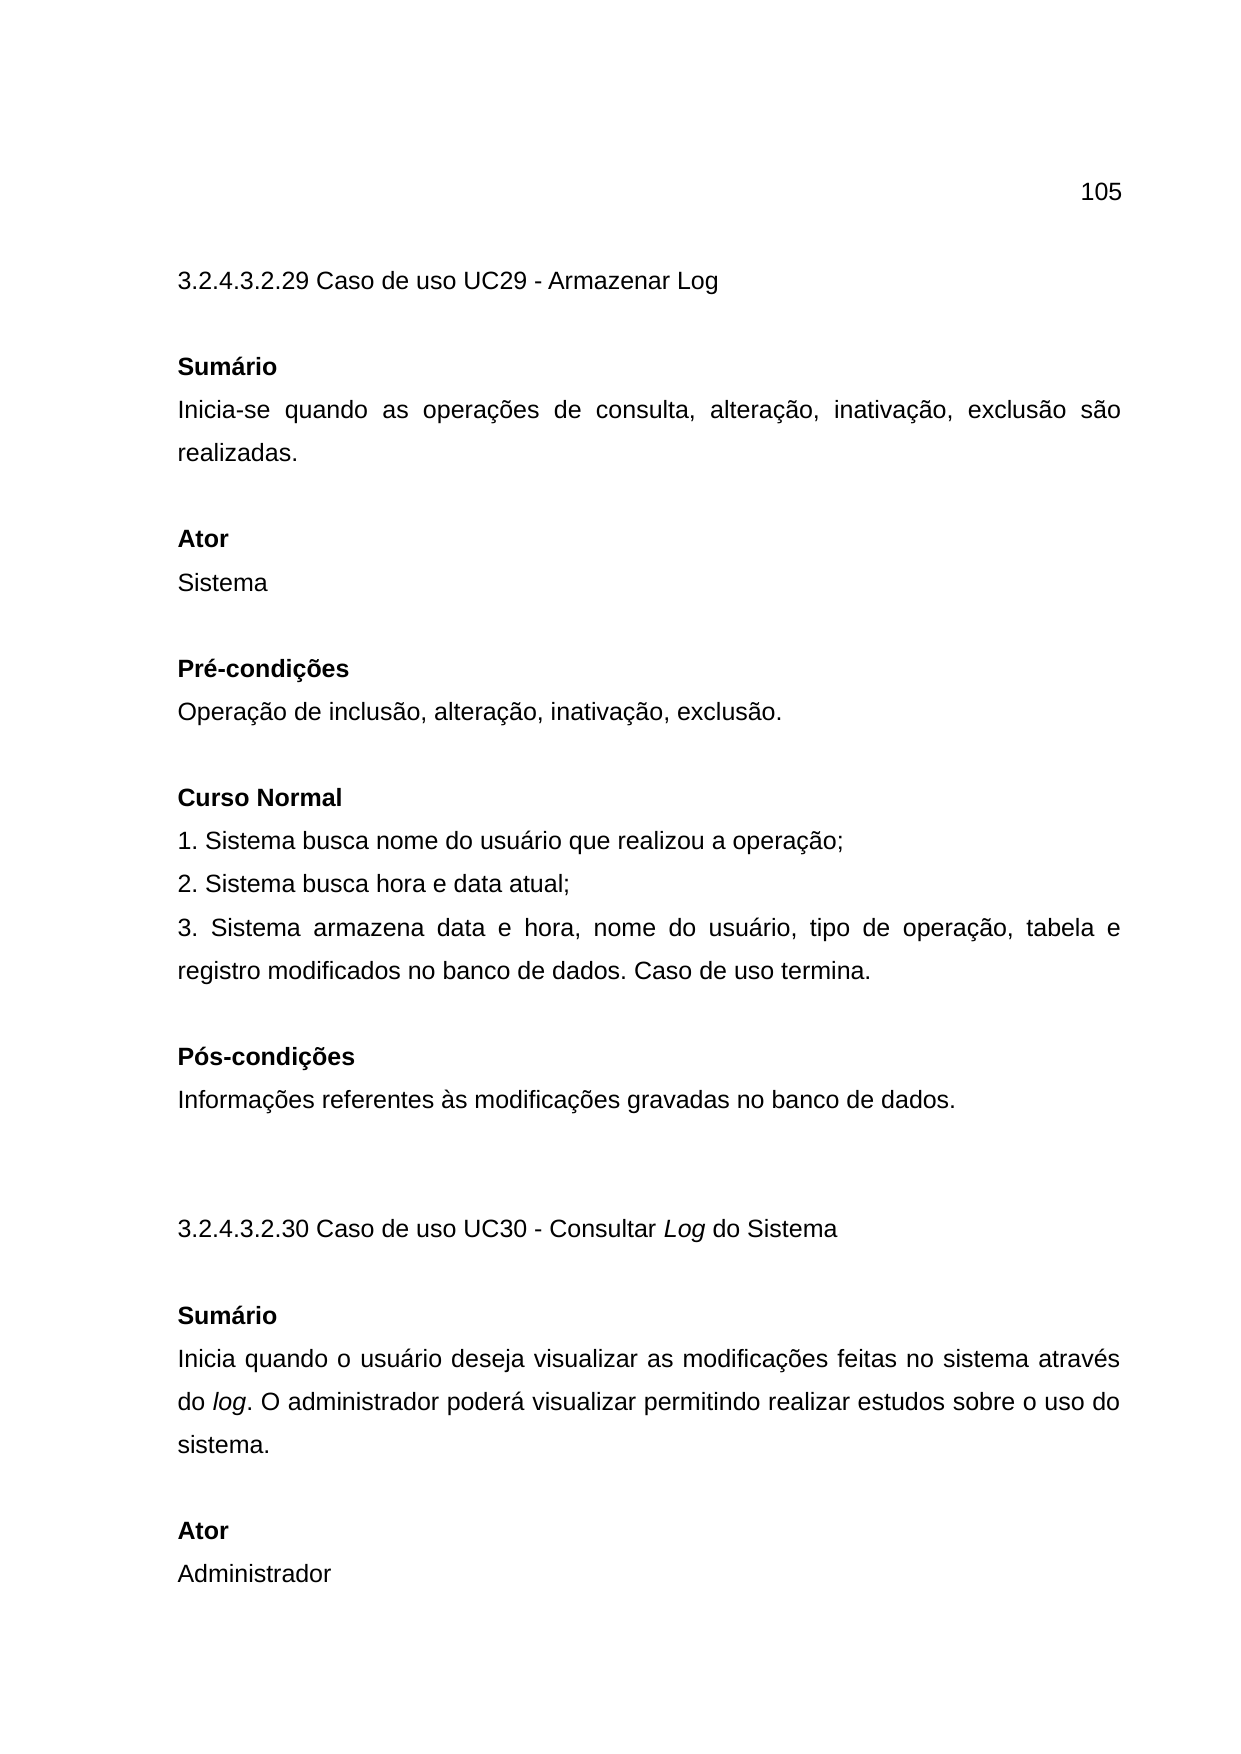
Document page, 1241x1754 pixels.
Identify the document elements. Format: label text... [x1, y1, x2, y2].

text 1. Sistema busca nome do usuário que realizou a operação; [177, 826, 1122, 855]
text 3.2.4.3.2.30 Caso de uso UC30 - Consultar Log do Sistema [177, 1214, 1122, 1243]
text Sumário [177, 352, 1122, 381]
text Pré-condições [177, 654, 1122, 683]
text Operação de inclusão, alteração, inativação, exclusão. [177, 697, 1122, 726]
text Pós-condições [177, 1042, 1122, 1071]
text Administrador [177, 1559, 1122, 1588]
text Ator [177, 524, 1122, 553]
text 3. Sistema armazena data e hora, nome do usuário, tipo de operação, tabela e registro modificados no banco de dados. Caso de uso termina. [177, 913, 1122, 984]
text Ator [177, 1516, 1122, 1545]
text Curso Normal [177, 783, 1122, 812]
text Informações referentes às modificações gravadas no banco de dados. [177, 1085, 1122, 1114]
text 3.2.4.3.2.29 Caso de uso UC29 - Armazenar Log [177, 266, 1122, 294]
text Sumário [177, 1301, 1122, 1329]
text Inicia-se quando as operações de consulta, alteração, inativação, exclusão são realizadas. [177, 395, 1122, 467]
text Sistema [177, 568, 1122, 596]
text Inicia quando o usuário deseja visualizar as modificações feitas no sistema através do log. O administrador poderá visualizar permitindo realizar estudos sobre o uso do sistema. [177, 1344, 1122, 1459]
text 2. Sistema busca hora e data atual; [177, 869, 1122, 898]
